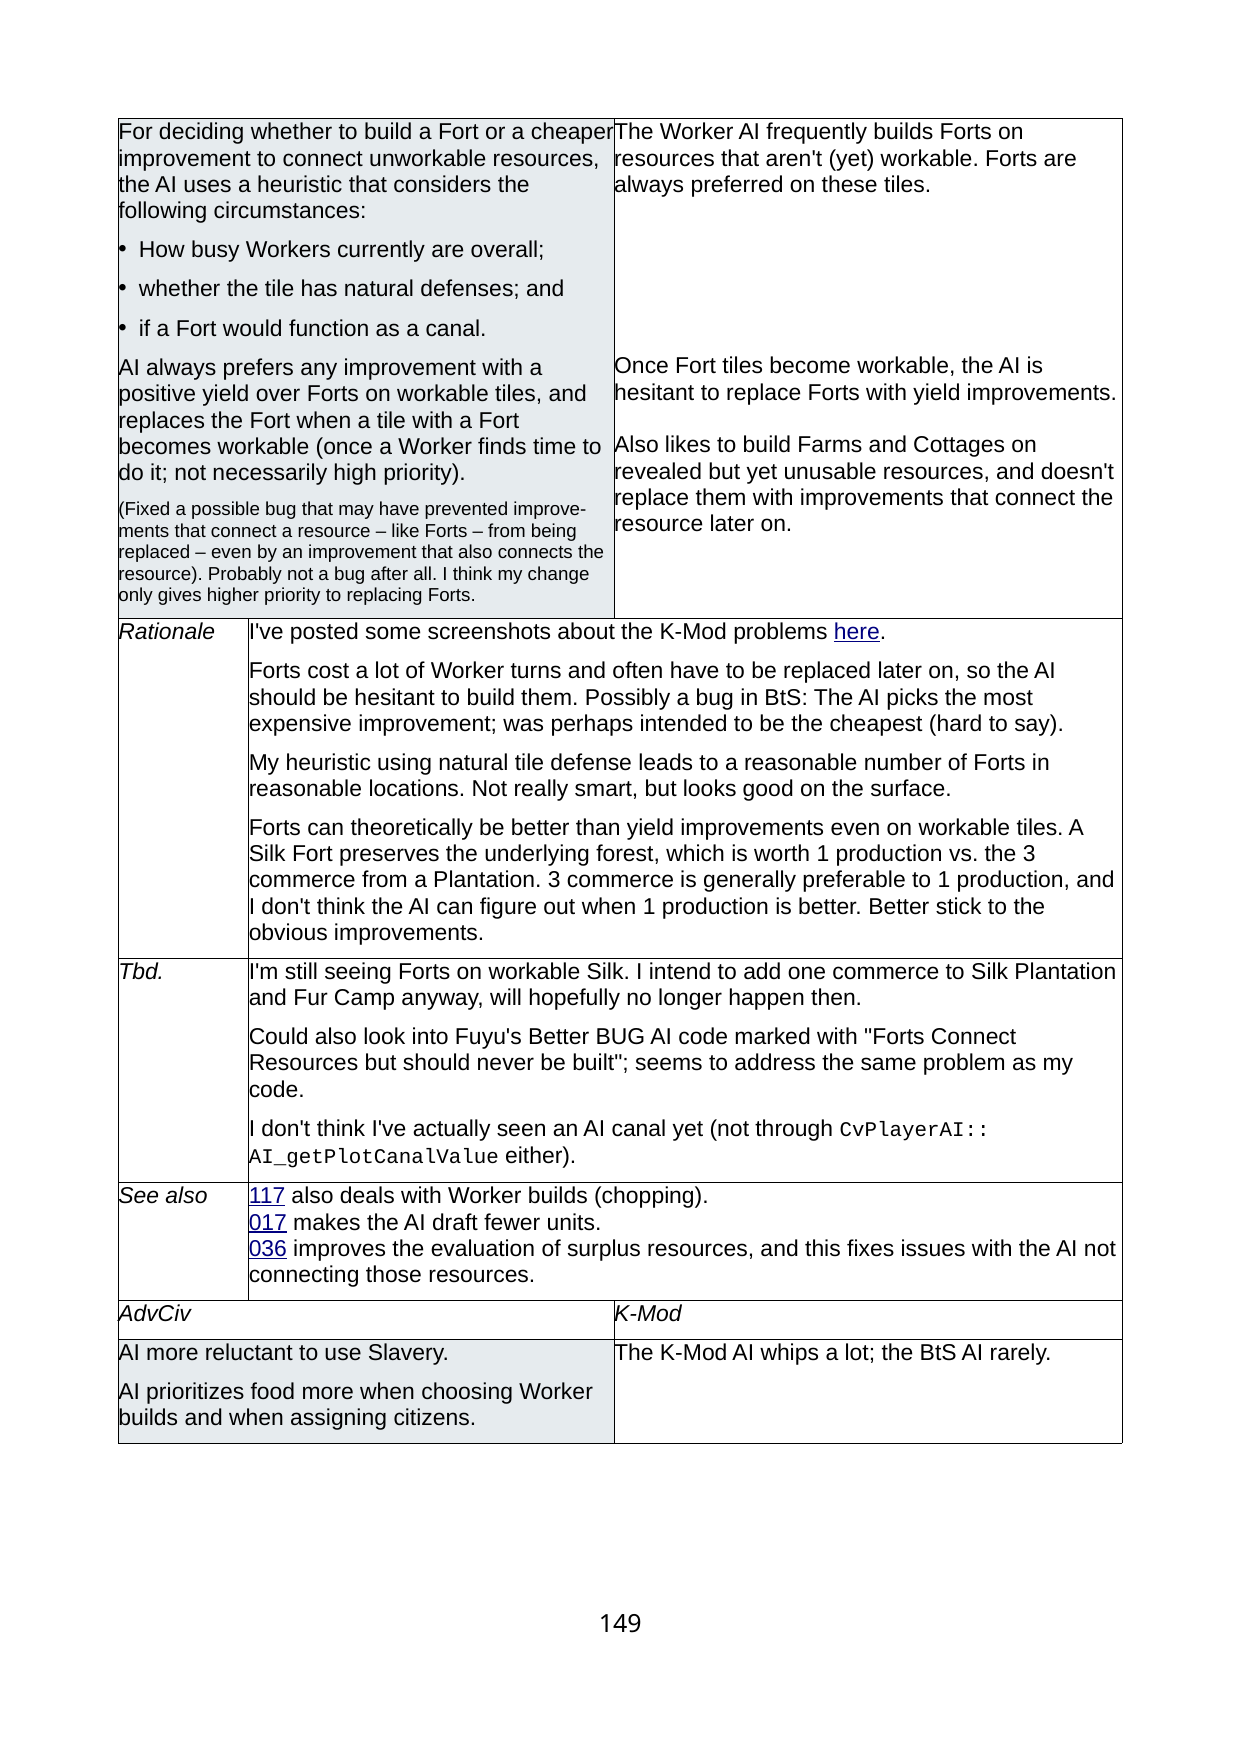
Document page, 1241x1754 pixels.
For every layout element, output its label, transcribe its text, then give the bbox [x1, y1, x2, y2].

table_cell AI more reluctant to use Slavery. AI prioritizes food more when choosing Worker builds and when assigning citizens. [119, 1340, 614, 1443]
table_cell I'm still seeing Forts on workable Silk. I intend to add one commerce to Silk Plantation and Fur Camp anyway, will hopefully no longer happen then. Could also look into Fuyu's Better BUG AI code marked with "Forts Connect Resources but should never be built"; seems to address the same problem as my code. I don't think I've actually seen an AI canal yet (not through CvPlayerAI:: AI_getPlotCanalValue either). [249, 959, 1122, 1182]
table_cell AdvCiv [119, 1301, 614, 1339]
table_cell 117 also deals with Worker builds (chopping). 017 makes the AI draft fewer units. 036 improves the evaluation of surplus resources, and this fixes issues with the AI not connecting those resources. [249, 1183, 1122, 1300]
table_cell Tbd. [119, 959, 248, 1182]
table_cell For deciding whether to build a Fort or a cheaper improvement to connect unworkable resources, the AI uses a heuristic that considers the following circumstances: How busy Workers currently are overall; whether the tile has natural defenses; and if a Fort would function as a canal. AI always prefers any improvement with a positive yield over Forts on workable tiles, and replaces the Fort when a tile with a Fort becomes workable (once a Worker finds time to do it; not necessarily high priority). (Fixed a possible bug that may have prevented improve­ments that connect a resource – like Forts – from being replaced – even by an improvement that also connects the resource). Probably not a bug after all. I think my change only gives higher priority to replacing Forts. [119, 119, 614, 618]
table_cell I've posted some screenshots about the K-Mod problems here. Forts cost a lot of Worker turns and often have to be replaced later on, so the AI should be hesitant to build them. Possibly a bug in BtS: The AI picks the most expensive improvement; was perhaps intended to be the cheapest (hard to say). My heuristic using natural tile defense leads to a reasonable number of Forts in reasonable locations. Not really smart, but looks good on the surface. Forts can theoretically be better than yield improvements even on workable tiles. A Silk Fort preserves the underlying forest, which is worth 1 production vs. the 3 commerce from a Plantation. 3 commerce is generally preferable to 1 production, and I don't think the AI can figure out when 1 production is better. Better stick to the obvious improvements. [249, 619, 1122, 958]
table_cell K-Mod [615, 1301, 1122, 1339]
table_cell The K-Mod AI whips a lot; the BtS AI rarely. [615, 1340, 1122, 1443]
table_cell Rationale [119, 619, 248, 958]
table_cell The Worker AI frequently builds Forts on resources that aren't (yet) workable. Forts are always preferred on these tiles. Once Fort tiles become workable, the AI is hesitant to replace Forts with yield improvements. Also likes to build Farms and Cottages on revealed but yet unusable resources, and doesn't replace them with improvements that connect the resource later on. [615, 119, 1122, 618]
table_cell See also [119, 1183, 248, 1300]
